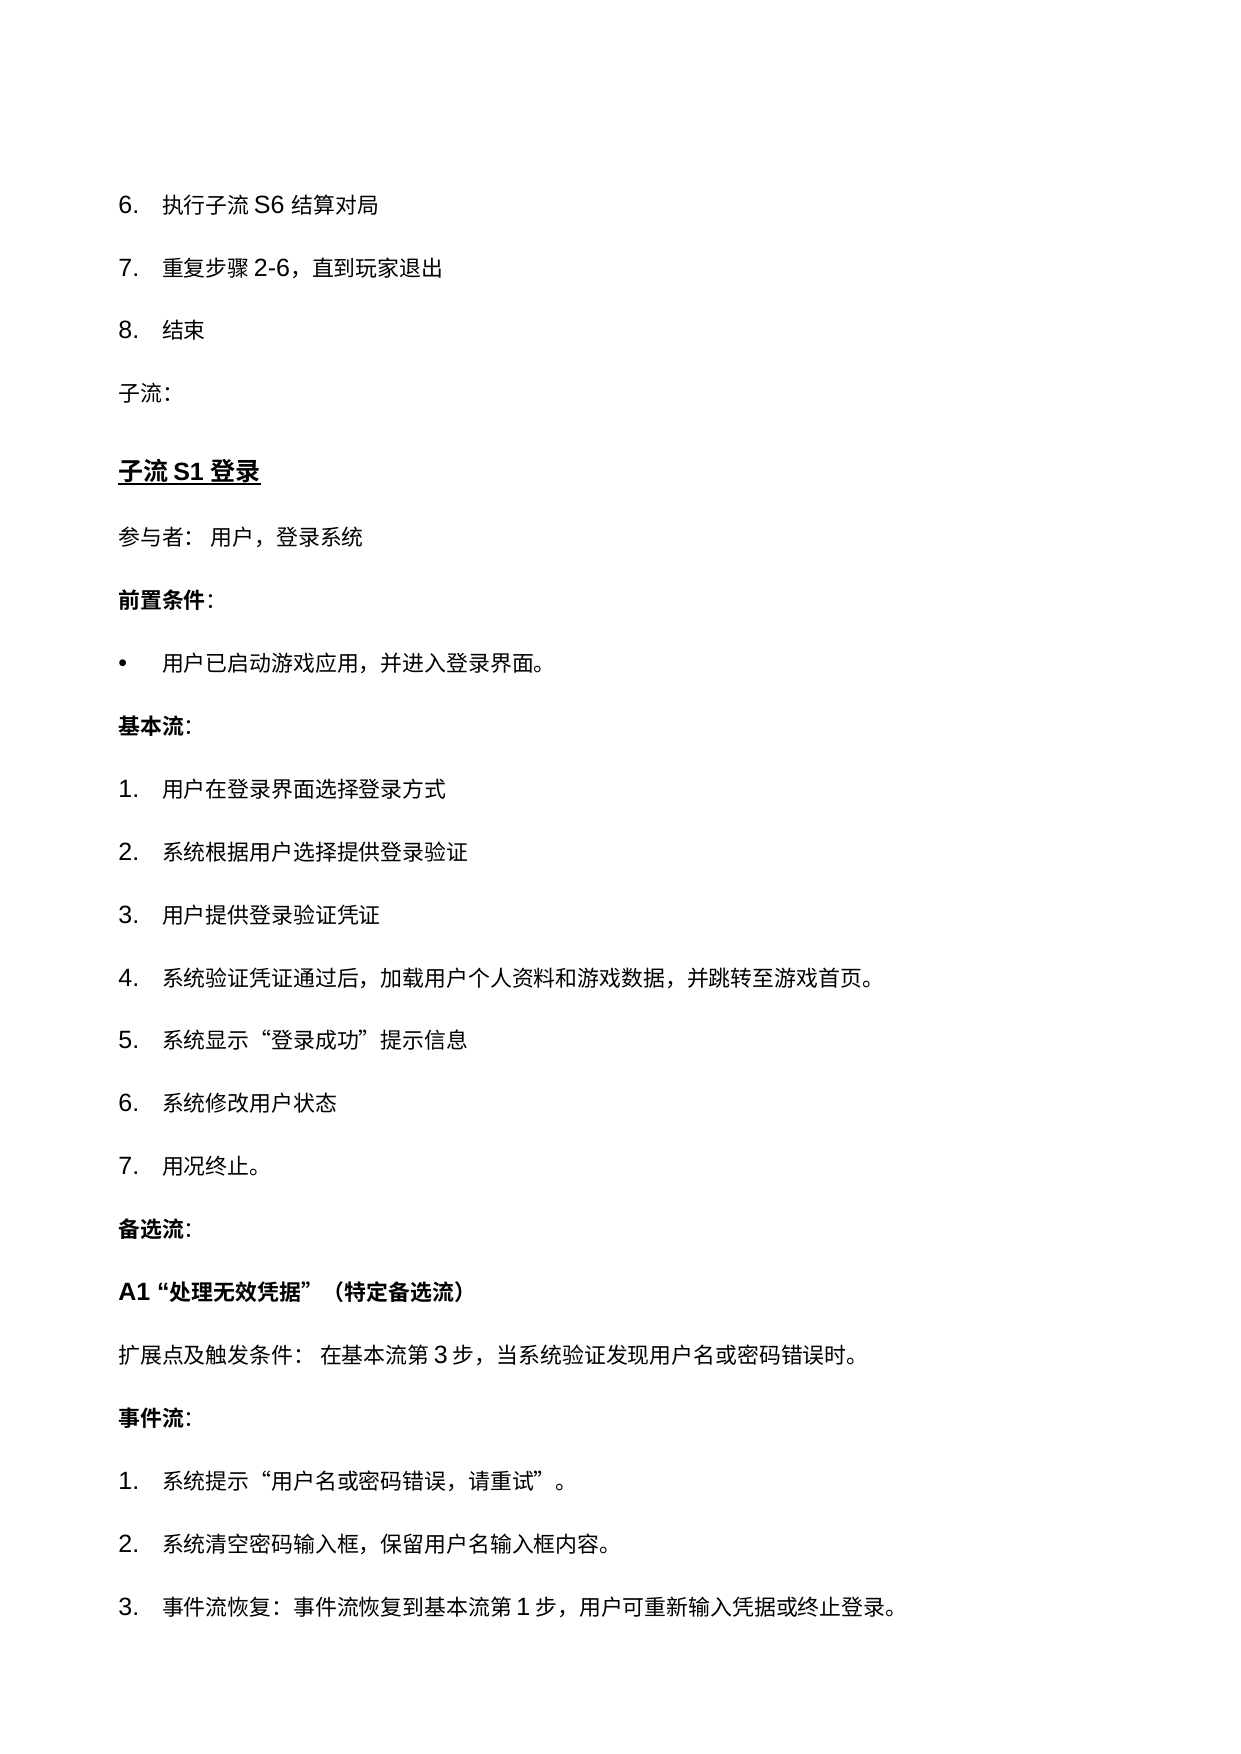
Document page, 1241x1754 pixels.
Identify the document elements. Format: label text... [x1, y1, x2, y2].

text 前置条件： [118, 583, 1122, 615]
text 扩展点及触发条件： 在基本流第3步，当系统验证发现用户名或密码错误时。 [118, 1338, 1122, 1370]
list 结束 [118, 313, 1122, 345]
text 参与者： 用户，登录系统 [118, 520, 1122, 552]
list 系统清空密码输入框，保留用户名输入框内容。 [118, 1527, 1122, 1558]
text 事件流： [118, 1401, 1122, 1433]
list 系统验证凭证通过后，加载用户个人资料和游戏数据，并跳转至游戏首页。 [118, 961, 1122, 992]
list 执行子流S6 结算对局 [118, 188, 1122, 219]
list 用户已启动游戏应用，并进入登录界面。 [118, 646, 1122, 678]
text 基本流： [118, 709, 1122, 741]
text 备选流： [118, 1212, 1122, 1244]
text 子流： [118, 376, 1122, 408]
list 系统修改用户状态 [118, 1086, 1122, 1118]
list 用户在登录界面选择登录方式 [118, 772, 1122, 803]
list 重复步骤2-6，直到玩家退出 [118, 251, 1122, 282]
subtitle 子流S1 登录 [118, 452, 1122, 488]
list 用况终止。 [118, 1149, 1122, 1181]
list 用户提供登录验证凭证 [118, 898, 1122, 929]
list 系统根据用户选择提供登录验证 [118, 835, 1122, 866]
list 系统提示“用户名或密码错误，请重试”。 [118, 1464, 1122, 1496]
list 系统显示“登录成功”提示信息 [118, 1023, 1122, 1055]
list 事件流恢复：事件流恢复到基本流第1步，用户可重新输入凭据或终止登录。 [118, 1590, 1122, 1621]
text A1 “处理无效凭据”（特定备选流） [118, 1275, 1122, 1307]
